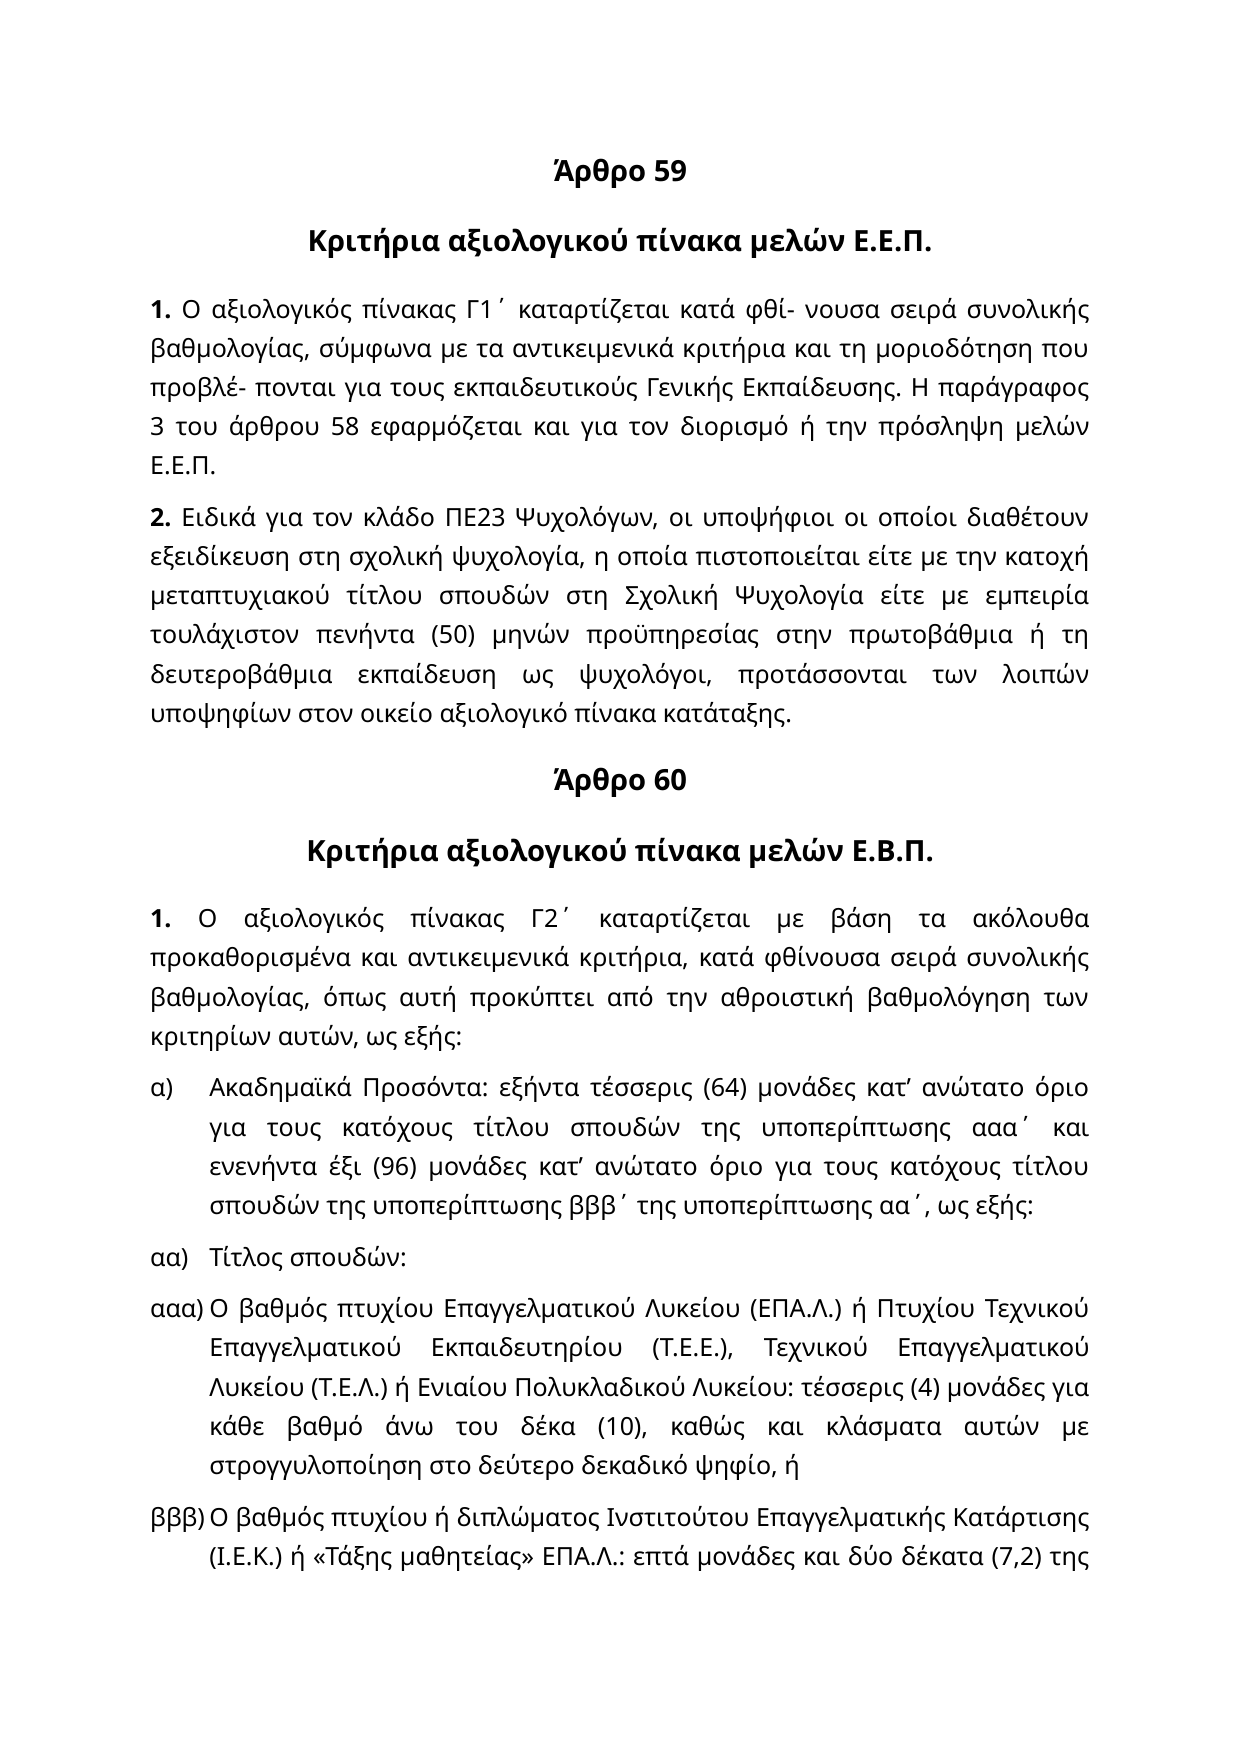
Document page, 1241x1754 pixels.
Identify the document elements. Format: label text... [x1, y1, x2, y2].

list ααα) Ο βαθμός πτυχίου Επαγγελματικού Λυκείου (ΕΠΑ.Λ.) ή Πτυχίου Τεχνικού Επαγγελματικού Εκπαιδευτηρίου (Τ.Ε.Ε.), Τεχνικού Επαγγελματικού Λυκείου (Τ.Ε.Λ.) ή Ενιαίου Πολυκλαδικού Λυκείου: τέσσερις (4) μονάδες για κάθε βαθμό άνω του δέκα (10), καθώς και κλάσματα αυτών με στρογγυλοποίηση στο δεύτερο δεκαδικό ψηφίο, ή [150, 1291, 1090, 1482]
text 1. Ο αξιολογικός πίνακας Γ2΄ καταρτίζεται με βάση τα ακόλουθα προκαθορισμένα και αντικειμενικά κριτήρια, κατά φθίνουσα σειρά συνολικής βαθμολογίας, όπως αυτή προκύπτει από την αθροιστική βαθμολόγηση των κριτηρίων αυτών, ως εξής: [150, 901, 1090, 1052]
subtitle Άρθρο 60 [150, 759, 1090, 799]
subtitle Κριτήρια αξιολογικού πίνακα μελών Ε.Β.Π. [150, 830, 1090, 870]
text 1. Ο αξιολογικός πίνακας Γ1΄ καταρτίζεται κατά φθί- νουσα σειρά συνολικής βαθμολογίας, σύμφωνα με τα αντικειμενικά κριτήρια και τη μοριοδότηση που προβλέ- πονται για τους εκπαιδευτικούς Γενικής Εκπαίδευσης. Η παράγραφος 3 του άρθρου 58 εφαρμόζεται και για τον διορισμό ή την πρόσληψη μελών Ε.Ε.Π. [150, 291, 1090, 482]
list βββ) Ο βαθμός πτυχίου ή διπλώματος Ινστιτούτου Επαγγελματικής Κατάρτισης (I.E.Κ.) ή «Τάξης μαθητείας» ΕΠΑ.Λ.: επτά μονάδες και δύο δέκατα (7,2) της [150, 1499, 1090, 1572]
subtitle Άρθρο 59 [150, 150, 1090, 190]
list αα) Τίτλος σπουδών: [150, 1239, 1090, 1273]
list α) Ακαδημαϊκά Προσόντα: εξήντα τέσσερις (64) μονάδες κατ’ ανώτατο όριο για τους κατόχους τίτλου σπουδών της υποπερίπτωσης ααα΄ και ενενήντα έξι (96) μονάδες κατ’ ανώτατο όριο για τους κατόχους τίτλου σπουδών της υποπερίπτωσης βββ΄ της υποπερίπτωσης αα΄, ως εξής: [150, 1070, 1090, 1222]
text 2. Ειδικά για τον κλάδο ΠΕ23 Ψυχολόγων, οι υποψήφιοι οι οποίοι διαθέτουν εξειδίκευση στη σχολική ψυχολογία, η οποία πιστοποιείται είτε με την κατοχή μεταπτυχιακού τίτλου σπουδών στη Σχολική Ψυχολογία είτε με εμπειρία τουλάχιστον πενήντα (50) μηνών προϋπηρεσίας στην πρωτοβάθμια ή τη δευτεροβάθμια εκπαίδευση ως ψυχολόγοι, προτάσσονται των λοιπών υποψηφίων στον οικείο αξιολογικό πίνακα κατάταξης. [150, 499, 1090, 729]
subtitle Κριτήρια αξιολογικού πίνακα μελών Ε.Ε.Π. [150, 221, 1090, 260]
